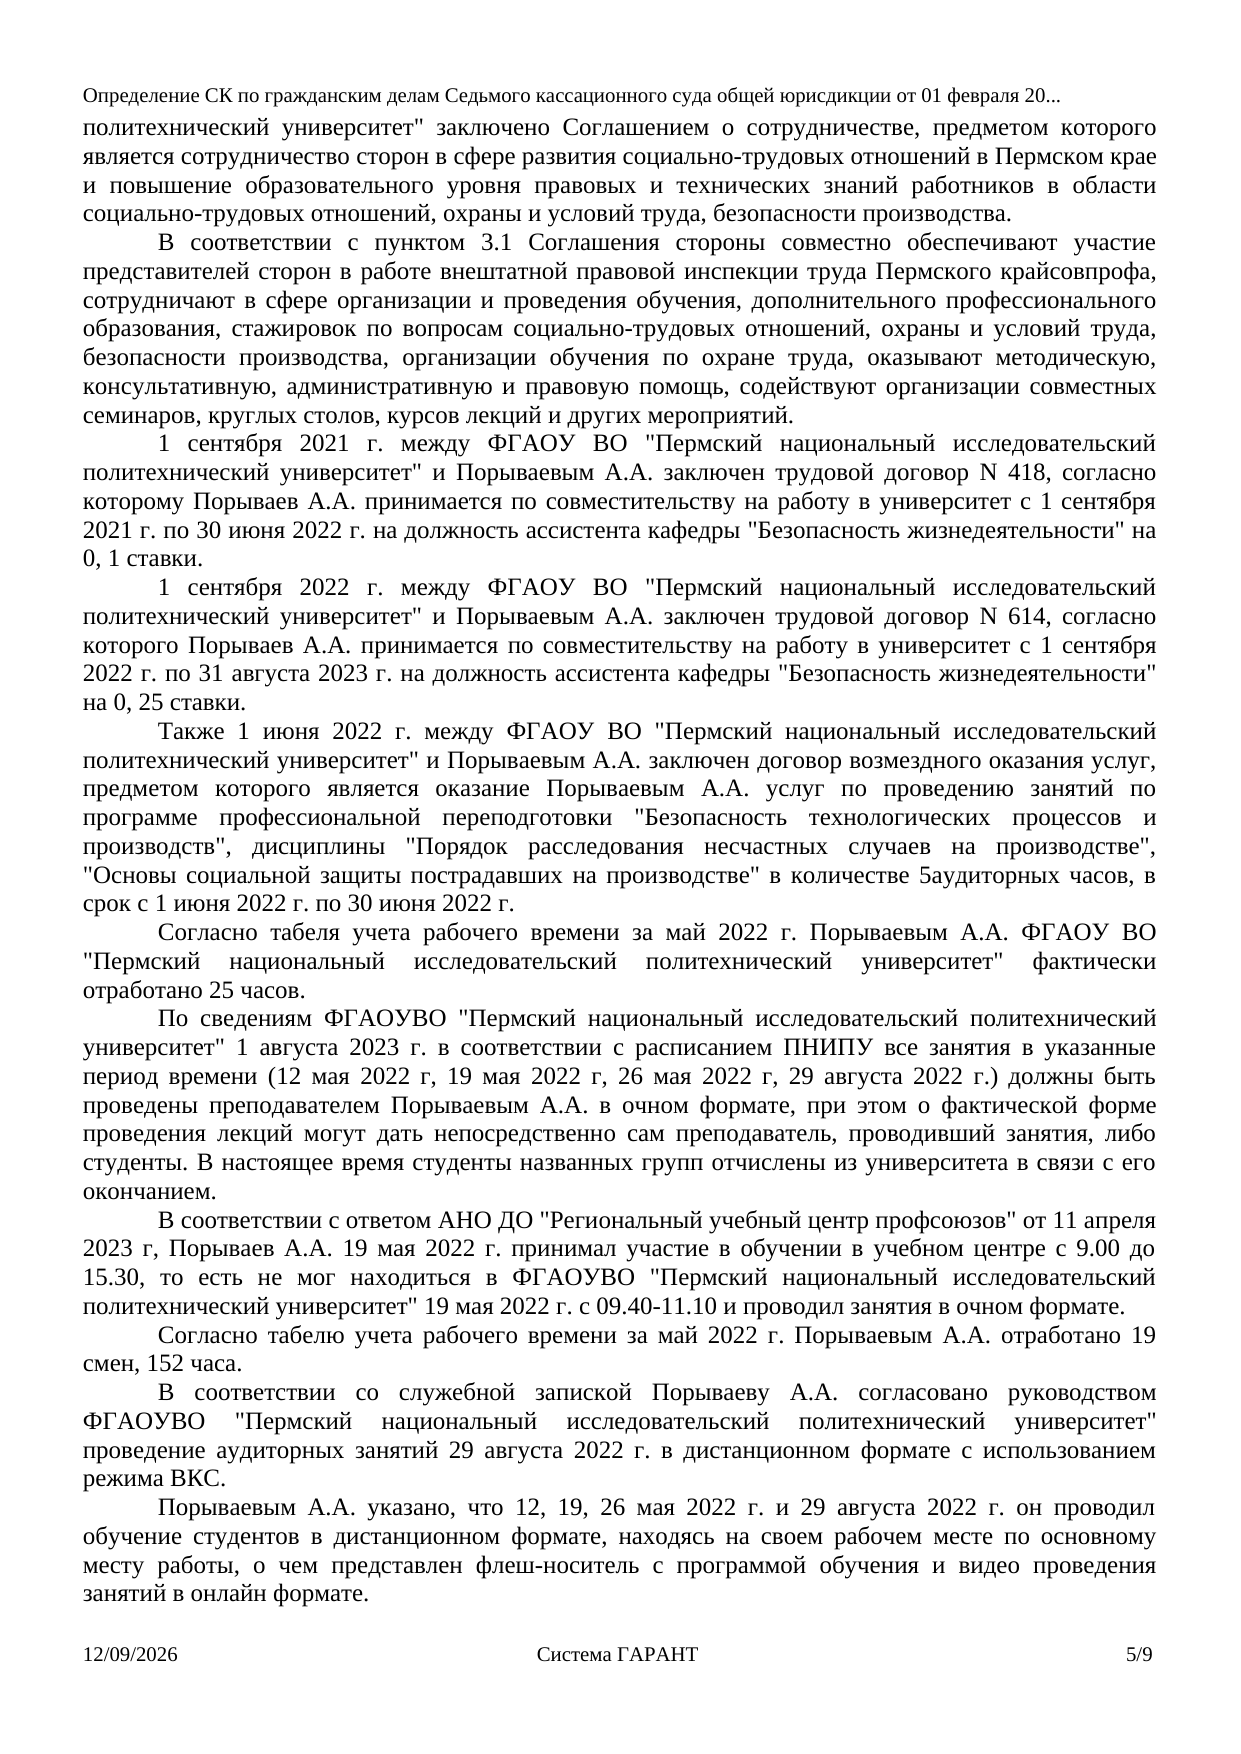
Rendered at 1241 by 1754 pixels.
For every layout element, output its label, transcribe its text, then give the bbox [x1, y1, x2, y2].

text Согласно табеля учета рабочего времени за май 2022 г. Порываевым А.А. ФГАОУ ВО "Пермский национальный исследовательский политехнический университет" фактически отработано 25 часов. [83, 917, 1157, 1003]
text Порываевым А.А. указано, что 12, 19, 26 мая 2022 г. и 29 августа 2022 г. он проводил обучение студентов в дистанционном формате, находясь на своем рабочем месте по основному месту работы, о чем представлен флеш-носитель с программой обучения и видео проведения занятий в онлайн формате. [83, 1492, 1157, 1607]
text политехнический университет" заключено Соглашением о сотрудничестве, предметом которого является сотрудничество сторон в сфере развития социально-трудовых отношений в Пермском крае и повышение образовательного уровня правовых и технических знаний работников в области социально-трудовых отношений, охраны и условий труда, безопасности производства. [83, 112, 1157, 227]
text Согласно табелю учета рабочего времени за май 2022 г. Порываевым А.А. отработано 19 смен, 152 часа. [83, 1320, 1157, 1377]
text 1 сентября 2021 г. между ФГАОУ ВО "Пермский национальный исследовательский политехнический университет" и Порываевым А.А. заключен трудовой договор N 418, согласно которому Порываев А.А. принимается по совместительству на работу в университет с 1 сентября 2021 г. по 30 июня 2022 г. на должность ассистента кафедры "Безопасность жизнедеятельности" на 0, 1 ставки. [83, 428, 1157, 572]
text В соответствии с ответом АНО ДО "Региональный учебный центр профсоюзов" от 11 апреля 2023 г, Порываев А.А. 19 мая 2022 г. принимал участие в обучении в учебном центре с 9.00 до 15.30, то есть не мог находиться в ФГАОУВО "Пермский национальный исследовательский политехнический университет" 19 мая 2022 г. с 09.40-11.10 и проводил занятия в очном формате. [83, 1205, 1157, 1320]
text В соответствии с пунктом 3.1 Соглашения стороны совместно обеспечивают участие представителей сторон в работе внештатной правовой инспекции труда Пермского крайсовпрофа, сотрудничают в сфере организации и проведения обучения, дополнительного профессионального образования, стажировок по вопросам социально-трудовых отношений, охраны и условий труда, безопасности производства, организации обучения по охране труда, оказывают методическую, консультативную, административную и правовую помощь, содействуют организации совместных семинаров, круглых столов, курсов лекций и других мероприятий. [83, 227, 1157, 428]
text В соответствии со служебной запиской Порываеву А.А. согласовано руководством ФГАОУВО "Пермский национальный исследовательский политехнический университет" проведение аудиторных занятий 29 августа 2022 г. в дистанционном формате с использованием режима ВКС. [83, 1377, 1157, 1492]
text Также 1 июня 2022 г. между ФГАОУ ВО "Пермский национальный исследовательский политехнический университет" и Порываевым А.А. заключен договор возмездного оказания услуг, предметом которого является оказание Порываевым А.А. услуг по проведению занятий по программе профессиональной переподготовки "Безопасность технологических процессов и производств", дисциплины "Порядок расследования несчастных случаев на производстве", "Основы социальной защиты пострадавших на производстве" в количестве 5аудиторных часов, в срок с 1 июня 2022 г. по 30 июня 2022 г. [83, 716, 1157, 917]
text 1 сентября 2022 г. между ФГАОУ ВО "Пермский национальный исследовательский политехнический университет" и Порываевым А.А. заключен трудовой договор N 614, согласно которого Порываев А.А. принимается по совместительству на работу в университет с 1 сентября 2022 г. по 31 августа 2023 г. на должность ассистента кафедры "Безопасность жизнедеятельности" на 0, 25 ставки. [83, 572, 1157, 716]
text По сведениям ФГАОУВО "Пермский национальный исследовательский политехнический университет" 1 августа 2023 г. в соответствии с расписанием ПНИПУ все занятия в указанные период времени (12 мая 2022 г, 19 мая 2022 г, 26 мая 2022 г, 29 августа 2022 г.) должны быть проведены преподавателем Порываевым А.А. в очном формате, при этом о фактической форме проведения лекций могут дать непосредственно сам преподаватель, проводивший занятия, либо студенты. В настоящее время студенты названных групп отчислены из университета в связи с его окончанием. [83, 1003, 1157, 1205]
